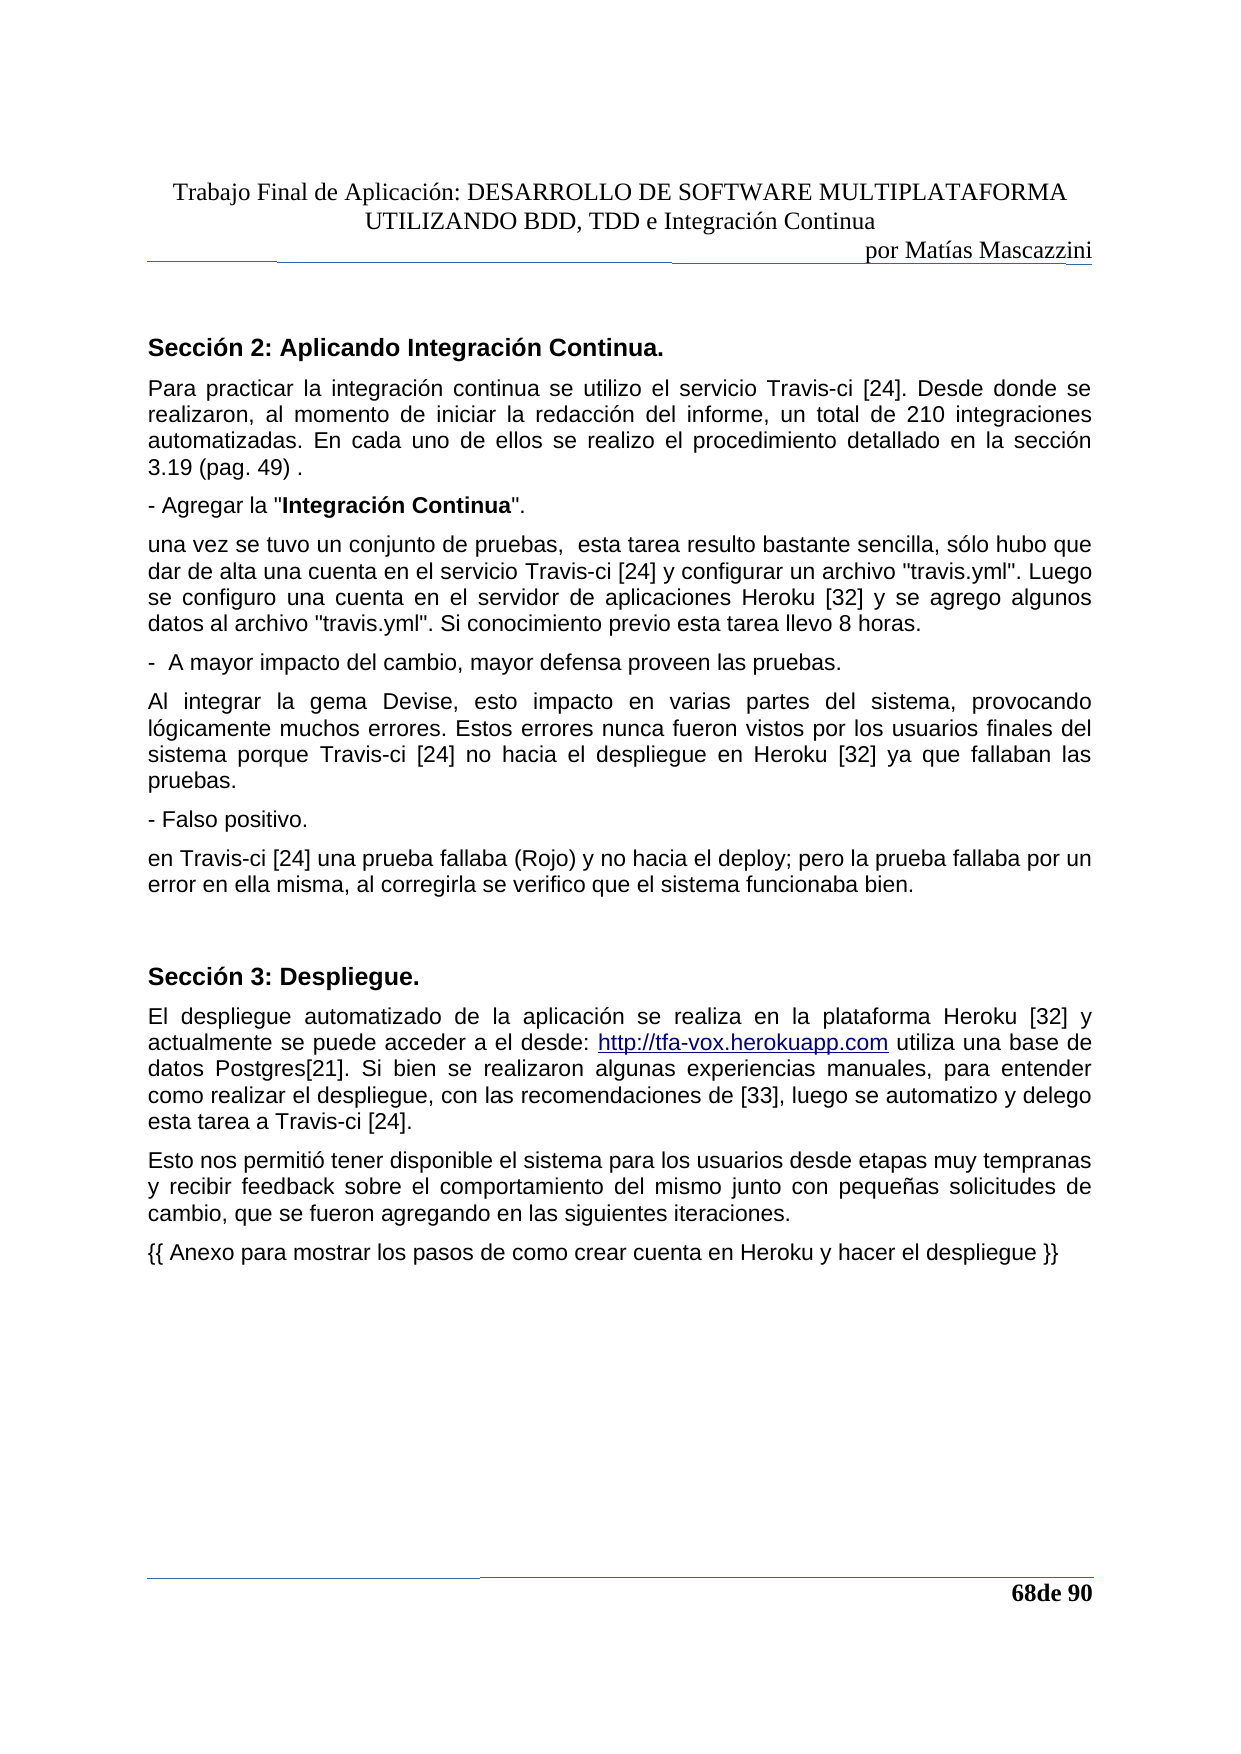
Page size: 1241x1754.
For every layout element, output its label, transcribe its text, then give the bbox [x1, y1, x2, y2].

text Para practicar la integración continua se utilizo el servicio Travis-ci [24]. Desde donde se realizaron, al momento de iniciar la redacción del informe, un total de 210 integraciones automatizadas. En cada uno de ellos se realizo el procedimiento detallado en la sección 3.19 (pag. 49) . [148, 374, 1093, 480]
text en Travis-ci [24] una prueba fallaba (Rojo) y no hacia el deploy; pero la prueba fallaba por un error en ella misma, al corregirla se verifico que el sistema funcionaba bien. [148, 845, 1093, 898]
text - Agregar la "Integración Continua". [148, 492, 1093, 519]
text - A mayor impacto del cambio, mayor defensa proveen las pruebas. [148, 649, 1093, 676]
text - Falso positivo. [148, 806, 1093, 832]
subtitle Sección 3: Despliegue. [148, 961, 1093, 990]
text El despliegue automatizado de la aplicación se realiza en la plataforma Heroku [32] y actualmente se puede acceder a el desde: http://tfa-vox.herokuapp.com utiliza una base de datos Postgres[21]. Si bien se realizaron algunas experiencias manuales, para entender como realizar el despliegue, con las recomendaciones de [33], luego se automatizo y delego esta tarea a Travis-ci [24]. [148, 1003, 1093, 1134]
text {{ Anexo para mostrar los pasos de como crear cuenta en Heroku y hacer el despliegue }} [148, 1238, 1093, 1265]
text Esto nos permitió tener disponible el sistema para los usuarios desde etapas muy tempranas y recibir feedback sobre el comportamiento del mismo junto con pequeñas solicitudes de cambio, que se fueron agregando en las siguientes iteraciones. [148, 1147, 1093, 1226]
subtitle Sección 2: Aplicando Integración Continua. [148, 333, 1093, 362]
text Al integrar la gema Devise, esto impacto en varias partes del sistema, provocando lógicamente muchos errores. Estos errores nunca fueron vistos por los usuarios finales del sistema porque Travis-ci [24] no hacia el despliegue en Heroku [32] ya que fallaban las pruebas. [148, 688, 1093, 793]
text una vez se tuvo un conjunto de pruebas, esta tarea resulto bastante sencilla, sólo hubo que dar de alta una cuenta en el servicio Travis-ci [24] y configurar un archivo "travis.yml". Luego se configuro una cuenta en el servidor de aplicaciones Heroku [32] y se agrego algunos datos al archivo "travis.yml". Si conocimiento previo esta tarea llevo 8 horas. [148, 531, 1093, 637]
